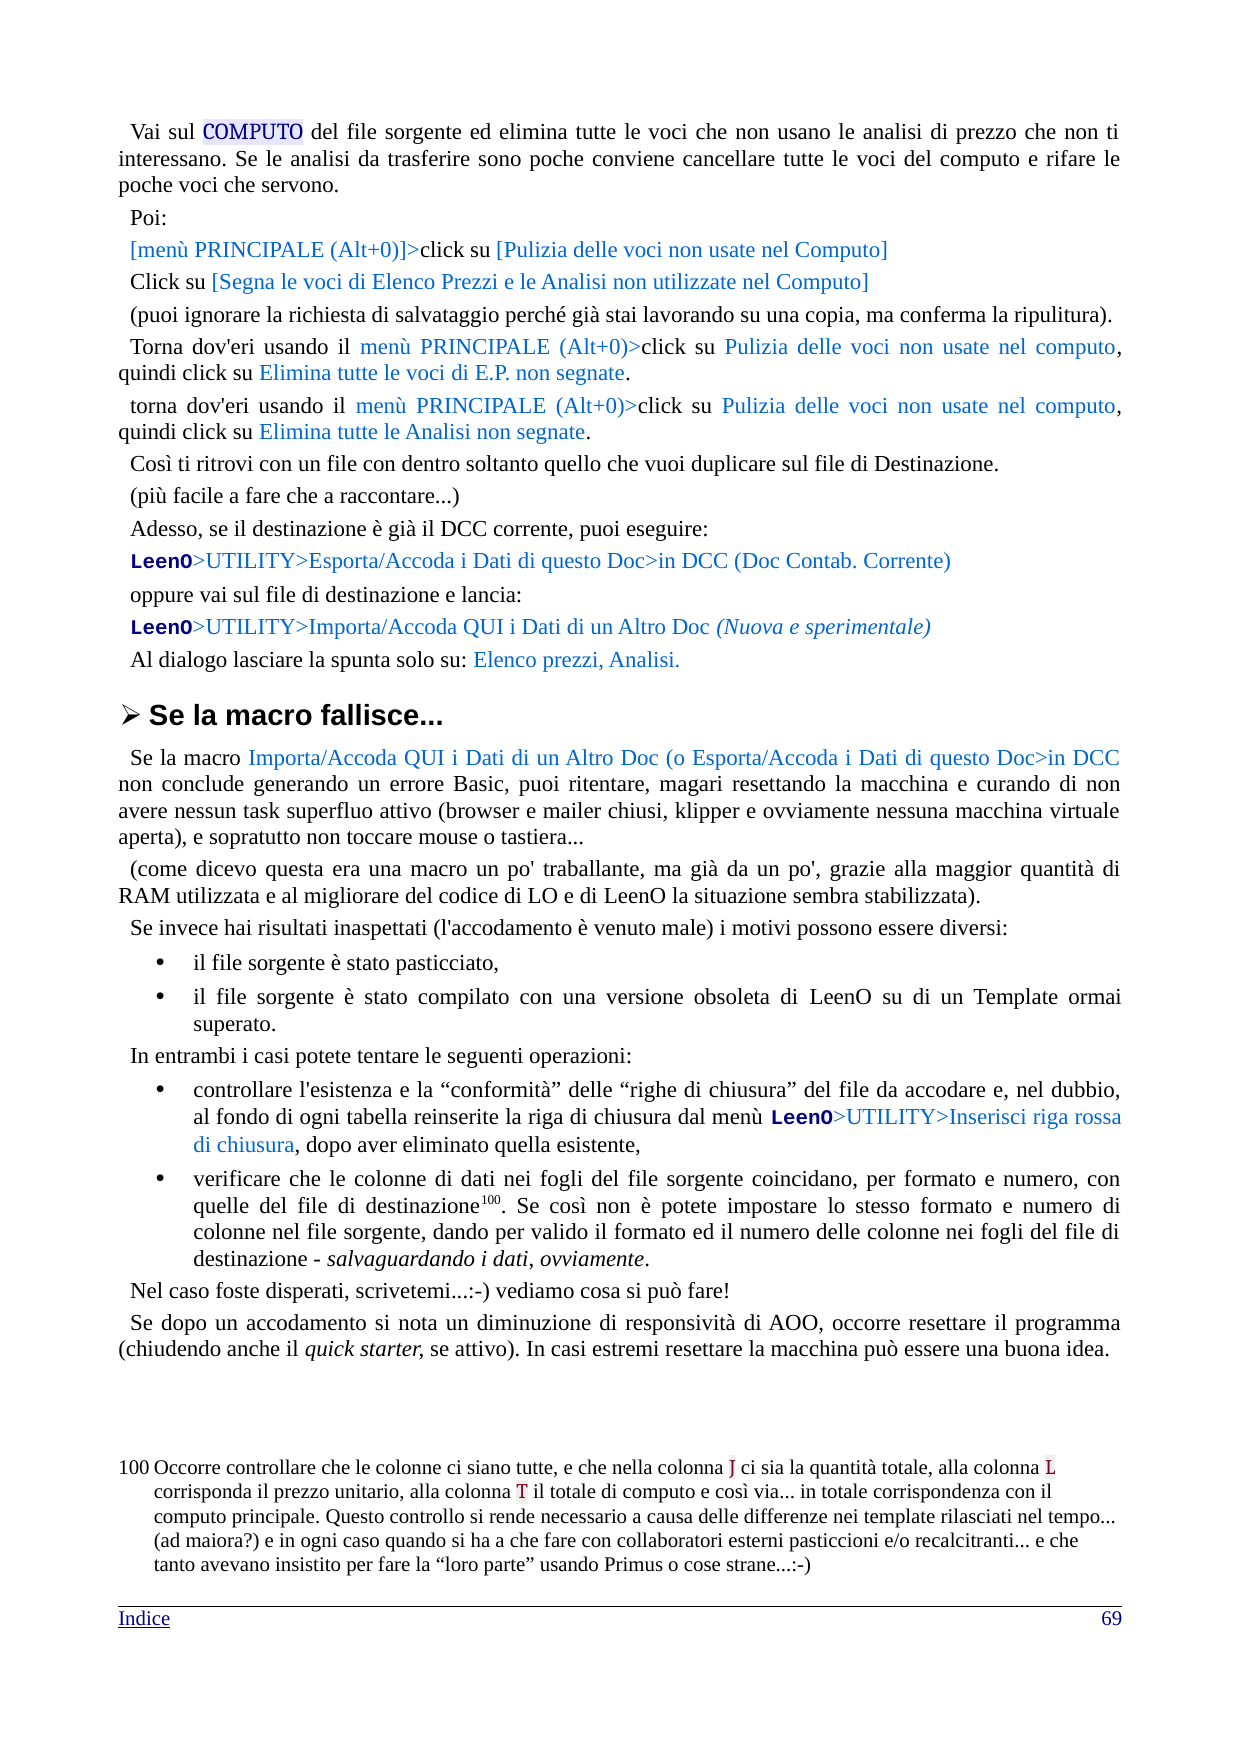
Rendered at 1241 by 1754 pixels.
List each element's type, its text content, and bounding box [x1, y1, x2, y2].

text Poi: [118, 204, 1122, 230]
text Vai sul COMPUTO del file sorgente ed elimina tutte le voci che non usano le analisi di prezzo che non ti interessano. Se le analisi da trasferire sono poche conviene cancellare tutte le voci del computo e rifare le poche voci che servono. [118, 118, 1122, 198]
text Torna dov'eri usando il menù PRINCIPALE (Alt+0)>click su Pulizia delle voci non usate nel computo, quindi click su Elimina tutte le voci di E.P. non segnate. [118, 333, 1122, 386]
text Adesso, se il destinazione è già il DCC corrente, puoi eseguire: [118, 515, 1122, 541]
text (puoi ignorare la richiesta di salvataggio perché già stai lavorando su una copia, ma conferma la ripulitura). [118, 301, 1122, 327]
text Al dialogo lasciare la spunta solo su: Elenco prezzi, Analisi. [118, 647, 1122, 673]
text (più facile a fare che a raccontare...) [118, 483, 1122, 509]
list controllare l'esistenza e la “conformità” delle “righe di chiusura” del file da accodare e, nel dubbio, al fondo di ogni tabella reinserite la riga di chiusura dal menù LeenO>UTILITY>Inserisci riga rossa di chiusura, dopo aver eliminato quella esistente, [156, 1074, 1122, 1157]
subtitle Se la macro fallisce... [119, 698, 1122, 732]
text torna dov'eri usando il menù PRINCIPALE (Alt+0)>click su Pulizia delle voci non usate nel computo, quindi click su Elimina tutte le Analisi non segnate. [118, 392, 1122, 444]
text LeenO>UTILITY>Esporta/Accoda i Dati di questo Doc>in DCC (Doc Contab. Corrente) [118, 547, 1122, 575]
text Se dopo un accodamento si nota un diminuzione di responsività di AOO, occorre resettare il programma (chiudendo anche il quick starter, se attivo). In casi estremi resettare la macchina può essere una buona idea. [118, 1309, 1122, 1362]
list il file sorgente è stato pasticciato, [156, 946, 1122, 975]
text In entrambi i casi potete tentare le seguenti operazioni: [118, 1042, 1122, 1068]
text Così ti ritrovi con un file con dentro soltanto quello che vuoi duplicare sul file di Destinazione. [118, 450, 1122, 477]
text (come dicevo questa era una macro un po' traballante, ma già da un po', grazie alla maggior quantità di RAM utilizzata e al migliorare del codice di LO e di LeenO la situazione sembra stabilizzata). [118, 856, 1122, 908]
text Nel caso foste disperati, scrivetemi...:-) vediamo cosa si può fare! [118, 1277, 1122, 1303]
text oppure vai sul file di destinazione e lancia: [118, 581, 1122, 607]
text [menù PRINCIPALE (Alt+0)]>click su [Pulizia delle voci non usate nel Computo] [118, 236, 1122, 262]
list Occorre controllare che le colonne ci siano tutte, e che nella colonna J ci sia la quantità totale, alla colonna L corrisponda il prezzo unitario, alla colonna T il totale di computo e così via... in totale corrispondenza con il computo principale. Questo controllo si rende necessario a causa delle differenze nei template rilasciati nel tempo... (ad maiora?) e in ogni caso quando si ha a che fare con collaboratori esterni pasticcioni e/o recalcitranti... e che tanto avevano insistito per fare la “loro parte” usando Primus o cose strane...:-) [118, 1455, 1122, 1576]
text Se invece hai risultati inaspettati (l'accodamento è venuto male) i motivi possono essere diversi: [118, 914, 1122, 941]
text Click su [Segna le voci di Elenco Prezzi e le Analisi non utilizzate nel Computo] [118, 268, 1122, 295]
list il file sorgente è stato compilato con una versione obsoleta di LeenO su di un Template ormai superato. [156, 981, 1122, 1036]
text Se la macro Importa/Accoda QUI i Dati di un Altro Doc (o Esporta/Accoda i Dati di questo Doc>in DCC non conclude generando un errore Basic, puoi ritentare, magari resettando la macchina e curando di non avere nessun task superfluo attivo (browser e mailer chiusi, klipper e ovviamente nessuna macchina virtuale aperta), e sopratutto non toccare mouse o tastiera... [118, 744, 1122, 849]
list verificare che le colonne di dati nei fogli del file sorgente coincidano, per formato e numero, con quelle del file di destinazione. Se così non è potete impostare lo stesso formato e numero di colonne nel file sorgente, dando per valido il formato ed il numero delle colonne nei fogli del file di destinazione - salvaguardando i dati, ovviamente. [156, 1163, 1122, 1271]
text LeenO>UTILITY>Importa/Accoda QUI i Dati di un Altro Doc (Nuova e sperimentale) [118, 613, 1122, 641]
